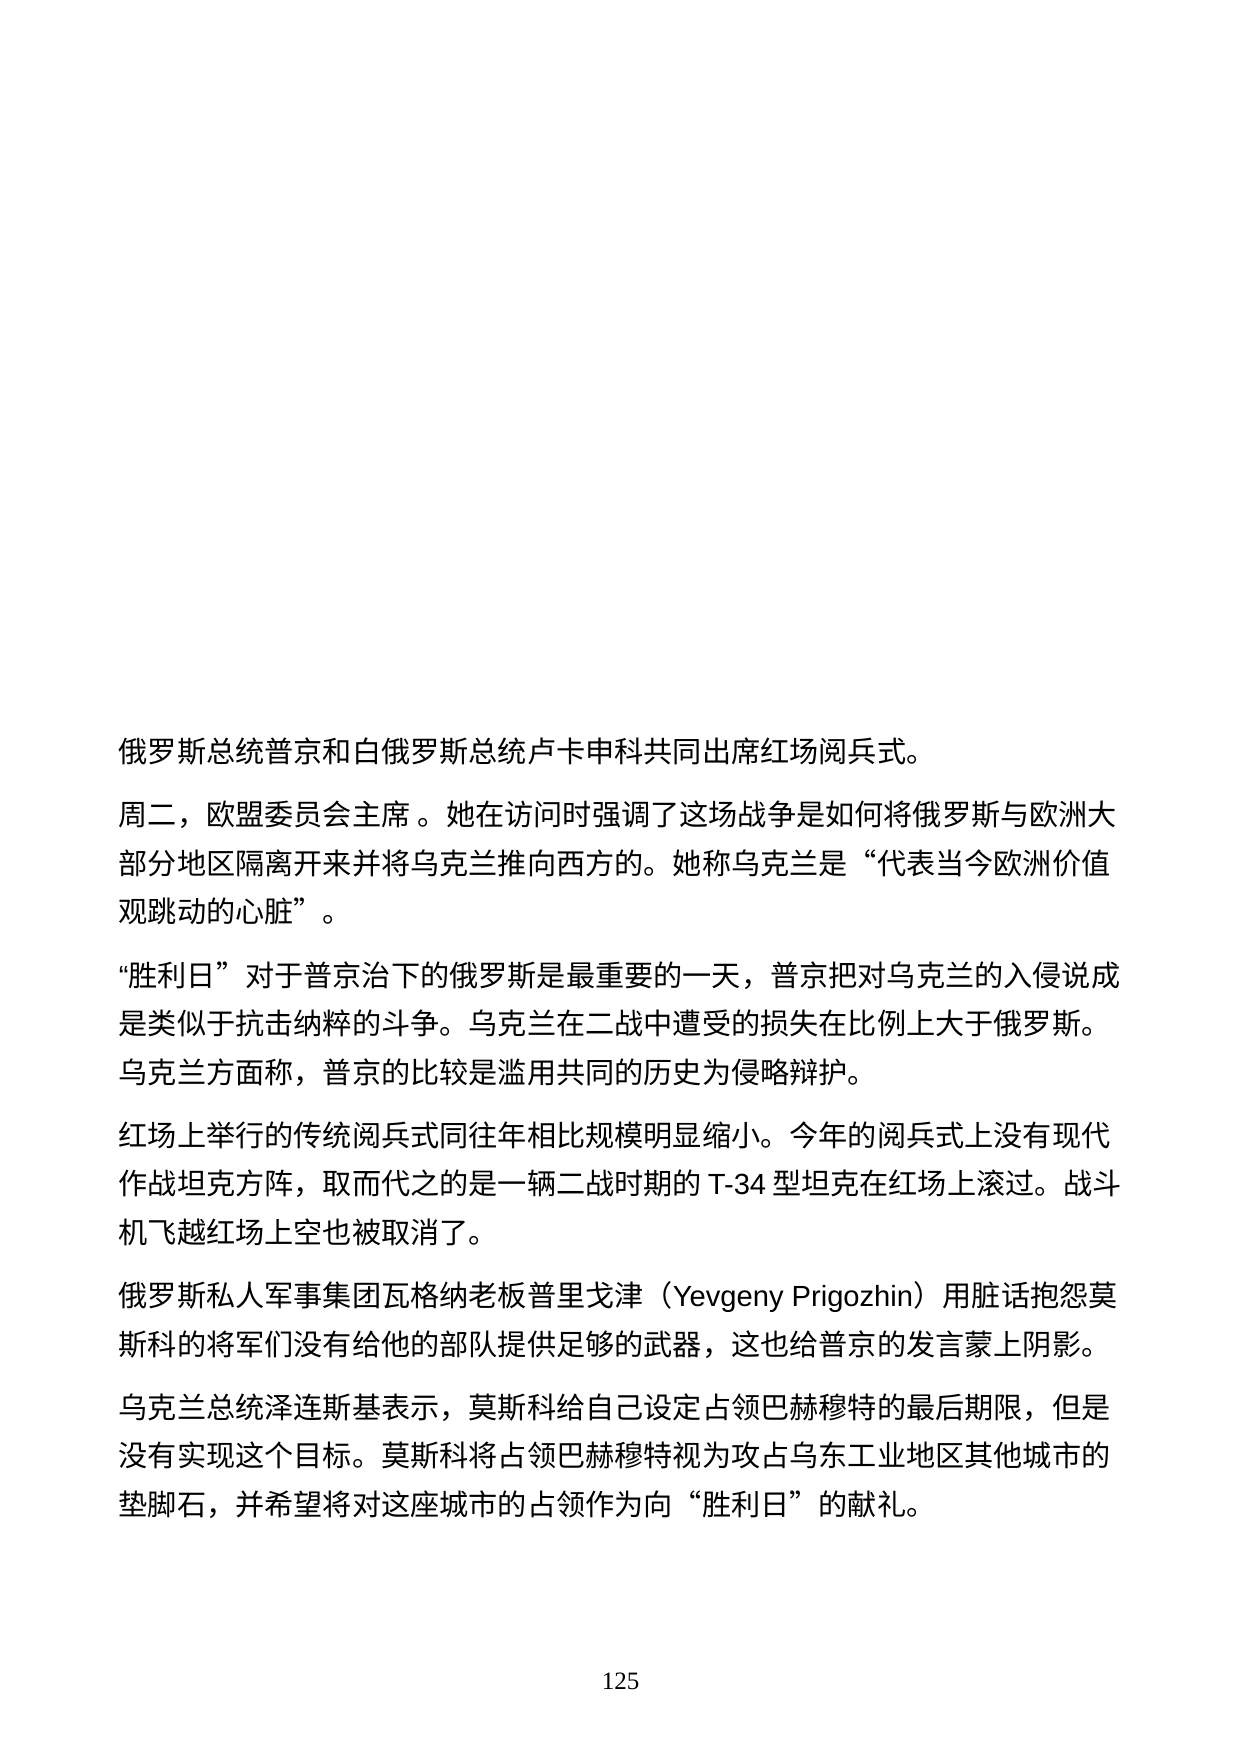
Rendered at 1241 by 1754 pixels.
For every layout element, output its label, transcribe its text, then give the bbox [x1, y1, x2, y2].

text 乌克兰总统泽连斯基表示，莫斯科给自己设定占领巴赫穆特的最后期限，但是没有实现这个目标。莫斯科将占领巴赫穆特视为攻占乌东工业地区其他城市的垫脚石，并希望将对这座城市的占领作为向“胜利日”的献礼。 [118, 1384, 1122, 1523]
text 红场上举行的传统阅兵式同往年相比规模明显缩小。今年的阅兵式上没有现代作战坦克方阵，取而代之的是一辆二战时期的T-34型坦克在红场上滚过。战斗机飞越红场上空也被取消了。 [118, 1112, 1122, 1252]
text “胜利日”对于普京治下的俄罗斯是最重要的一天，普京把对乌克兰的入侵说成是类似于抗击纳粹的斗争。乌克兰在二战中遭受的损失在比例上大于俄罗斯。乌克兰方面称，普京的比较是滥用共同的历史为侵略辩护。 [118, 952, 1122, 1091]
text 周二，欧盟委员会主席 。她在访问时强调了这场战争是如何将俄罗斯与欧洲大部分地区隔离开来并将乌克兰推向西方的。她称乌克兰是“代表当今欧洲价值观跳动的心脏”。 [118, 792, 1122, 931]
text 俄罗斯总统普京和白俄罗斯总统卢卡申科共同出席红场阅兵式。 [118, 729, 1122, 771]
text 俄罗斯私人军事集团瓦格纳老板普里戈津（Yevgeny Prigozhin）用脏话抱怨莫斯科的将军们没有给他的部队提供足够的武器，这也给普京的发言蒙上阴影。 [118, 1272, 1122, 1363]
